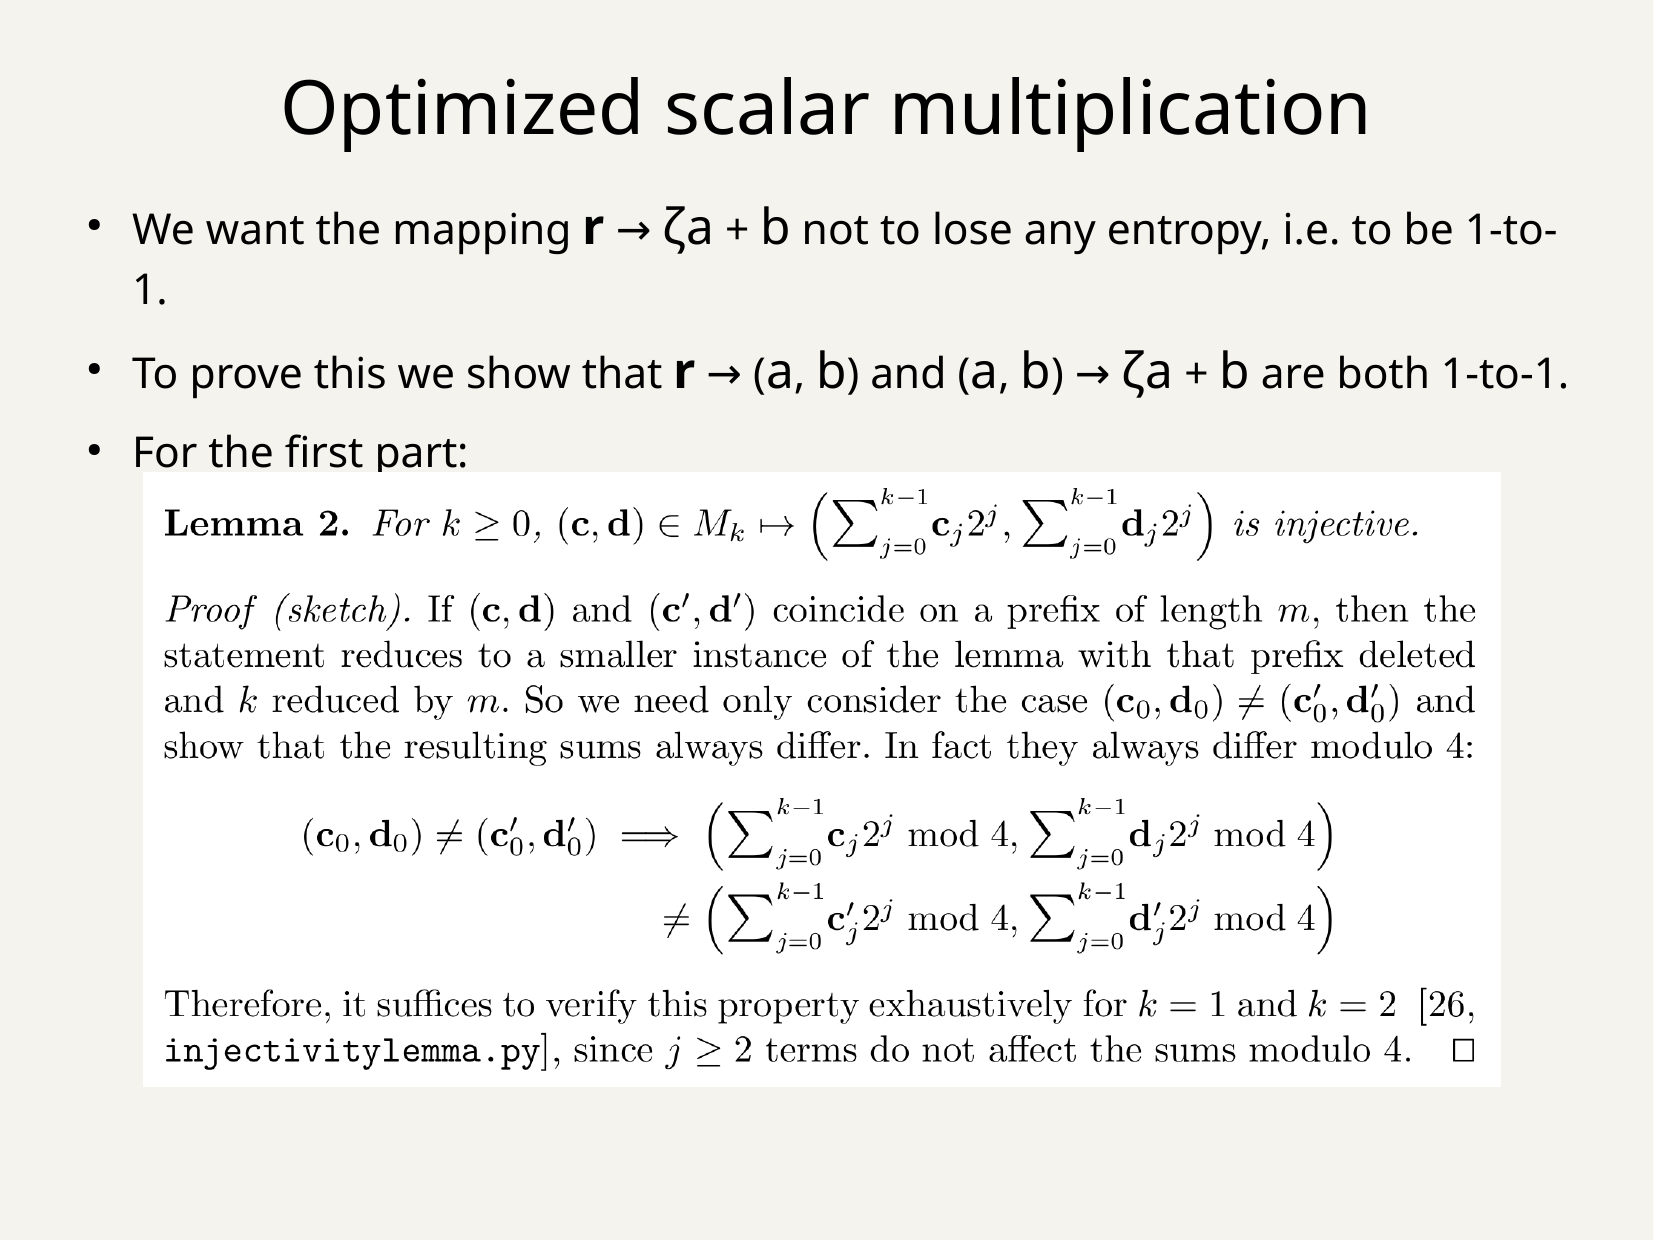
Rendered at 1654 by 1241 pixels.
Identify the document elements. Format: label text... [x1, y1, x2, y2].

picture [143, 472, 1501, 1087]
list We want the mapping r → ζa + b not to lose any entropy, i.e. to be 1-to-1. To prove this we show that r → (a, b) and (a, b) → ζa + b are both 1-to-1. For the first part: [71, 191, 1572, 485]
title Optimized scalar multiplication [82, 35, 1571, 175]
